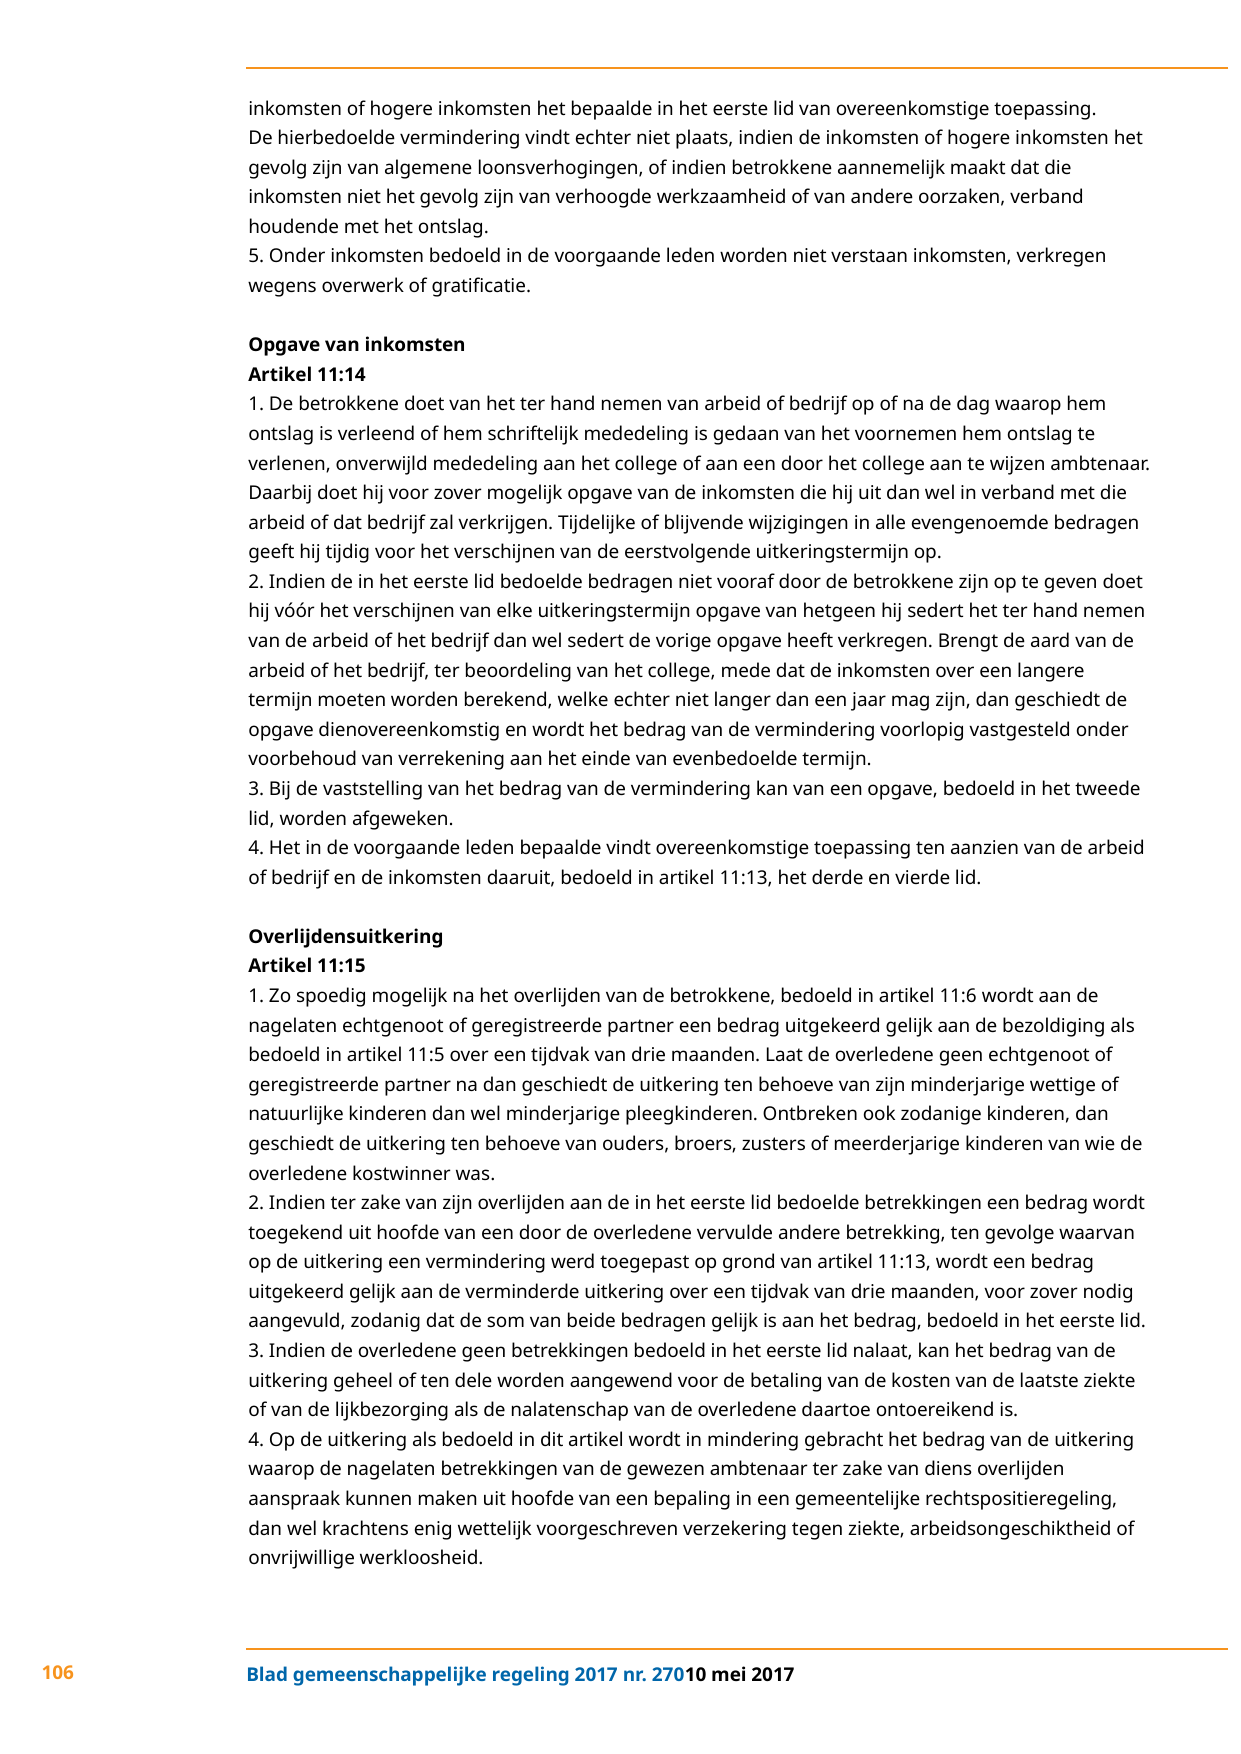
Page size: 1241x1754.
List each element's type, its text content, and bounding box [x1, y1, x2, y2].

text De hierbedoelde vermindering vindt echter niet plaats, indien de inkomsten of hogere inkomsten het gevolg zijn van algemene loonsverhogingen, of indien betrokkene aannemelijk maakt dat die inkomsten niet het gevolg zijn van verhoogde werkzaamheid of van andere oorzaken, verband houdende met het ontslag. [248, 124, 1152, 239]
text 2. Indien de in het eerste lid bedoelde bedragen niet vooraf door de betrokkene zijn op te geven doet hij vóór het verschijnen van elke uitkeringstermijn opgave van hetgeen hij sedert het ter hand nemen van de arbeid of het bedrijf dan wel sedert de vorige opgave heeft verkregen. Brengt de aard van de arbeid of het bedrijf, ter beoordeling van het college, mede dat de inkomsten over een langere termijn moeten worden berekend, welke echter niet langer dan een jaar mag zijn, dan geschiedt de opgave dienovereenkomstig en wordt het bedrag van de vermindering voorlopig vastgesteld onder voorbehoud van verrekening aan het einde van evenbedoelde termijn. [248, 568, 1152, 771]
text 2. Indien ter zake van zijn overlijden aan de in het eerste lid bedoelde betrekkingen een bedrag wordt toegekend uit hoofde van een door de overledene vervulde andere betrekking, ten gevolge waarvan op de uitkering een vermindering werd toegepast op grond van artikel 11:13, wordt een bedrag uitgekeerd gelijk aan de verminderde uitkering over een tijdvak van drie maanden, voor zover nodig aangevuld, zodanig dat de som van beide bedragen gelijk is aan het bedrag, bedoeld in het eerste lid. [248, 1189, 1152, 1333]
text 3. Indien de overledene geen betrekkingen bedoeld in het eerste lid nalaat, kan het bedrag van de uitkering geheel of ten dele worden aangewend voor de betaling van de kosten van de laatste ziekte of van de lijkbezorging als de nalatenschap van de overledene daartoe ontoereikend is. [248, 1337, 1152, 1422]
text 1. Zo spoedig mogelijk na het overlijden van de betrokkene, bedoeld in artikel 11:6 wordt aan de nagelaten echtgenoot of geregistreerde partner een bedrag uitgekeerd gelijk aan de bezoldiging als bedoeld in artikel 11:5 over een tijdvak van drie maanden. Laat de overledene geen echtgenoot of geregistreerde partner na dan geschiedt de uitkering ten behoeve van zijn minderjarige wettige of natuurlijke kinderen dan wel minderjarige pleegkinderen. Ontbreken ook zodanige kinderen, dan geschiedt de uitkering ten behoeve van ouders, broers, zusters of meerderjarige kinderen van wie de overledene kostwinner was. [248, 982, 1152, 1186]
text 5. Onder inkomsten bedoeld in de voorgaande leden worden niet verstaan inkomsten, verkregen wegens overwerk of gratificatie. [248, 243, 1152, 298]
text inkomsten of hogere inkomsten het bepaalde in het eerste lid van overeenkomstige toepassing. [248, 95, 1152, 121]
text 4. Het in de voorgaande leden bepaalde vindt overeenkomstige toepassing ten aanzien van de arbeid of bedrijf en de inkomsten daaruit, bedoeld in artikel 11:13, het derde en vierde lid. [248, 834, 1152, 890]
text Artikel 11:14 [248, 361, 1152, 387]
text Overlijdensuitkering [248, 923, 1152, 949]
text Artikel 11:15 [248, 953, 1152, 978]
text 1. De betrokkene doet van het ter hand nemen van arbeid of bedrijf op of na de dag waarop hem ontslag is verleend of hem schriftelijk mededeling is gedaan van het voornemen hem ontslag te verlenen, onverwijld mededeling aan het college of aan een door het college aan te wijzen ambtenaar. Daarbij doet hij voor zover mogelijk opgave van de inkomsten die hij uit dan wel in verband met die arbeid of dat bedrijf zal verkrijgen. Tijdelijke of blijvende wijzigingen in alle evengenoemde bedragen geeft hij tijdig voor het verschijnen van de eerstvolgende uitkeringstermijn op. [248, 391, 1152, 564]
text 4. Op de uitkering als bedoeld in dit artikel wordt in mindering gebracht het bedrag van de uitkering waarop de nagelaten betrekkingen van de gewezen ambtenaar ter zake van diens overlijden aanspraak kunnen maken uit hoofde van een bepaling in een gemeentelijke rechtspositieregeling, dan wel krachtens enig wettelijk voorgeschreven verzekering tegen ziekte, arbeidsongeschiktheid of onvrijwillige werkloosheid. [248, 1426, 1152, 1570]
text Opgave van inkomsten [248, 331, 1152, 357]
text 3. Bij de vaststelling van het bedrag van de vermindering kan van een opgave, bedoeld in het tweede lid, worden afgeweken. [248, 775, 1152, 831]
picture [41, 47, 231, 172]
